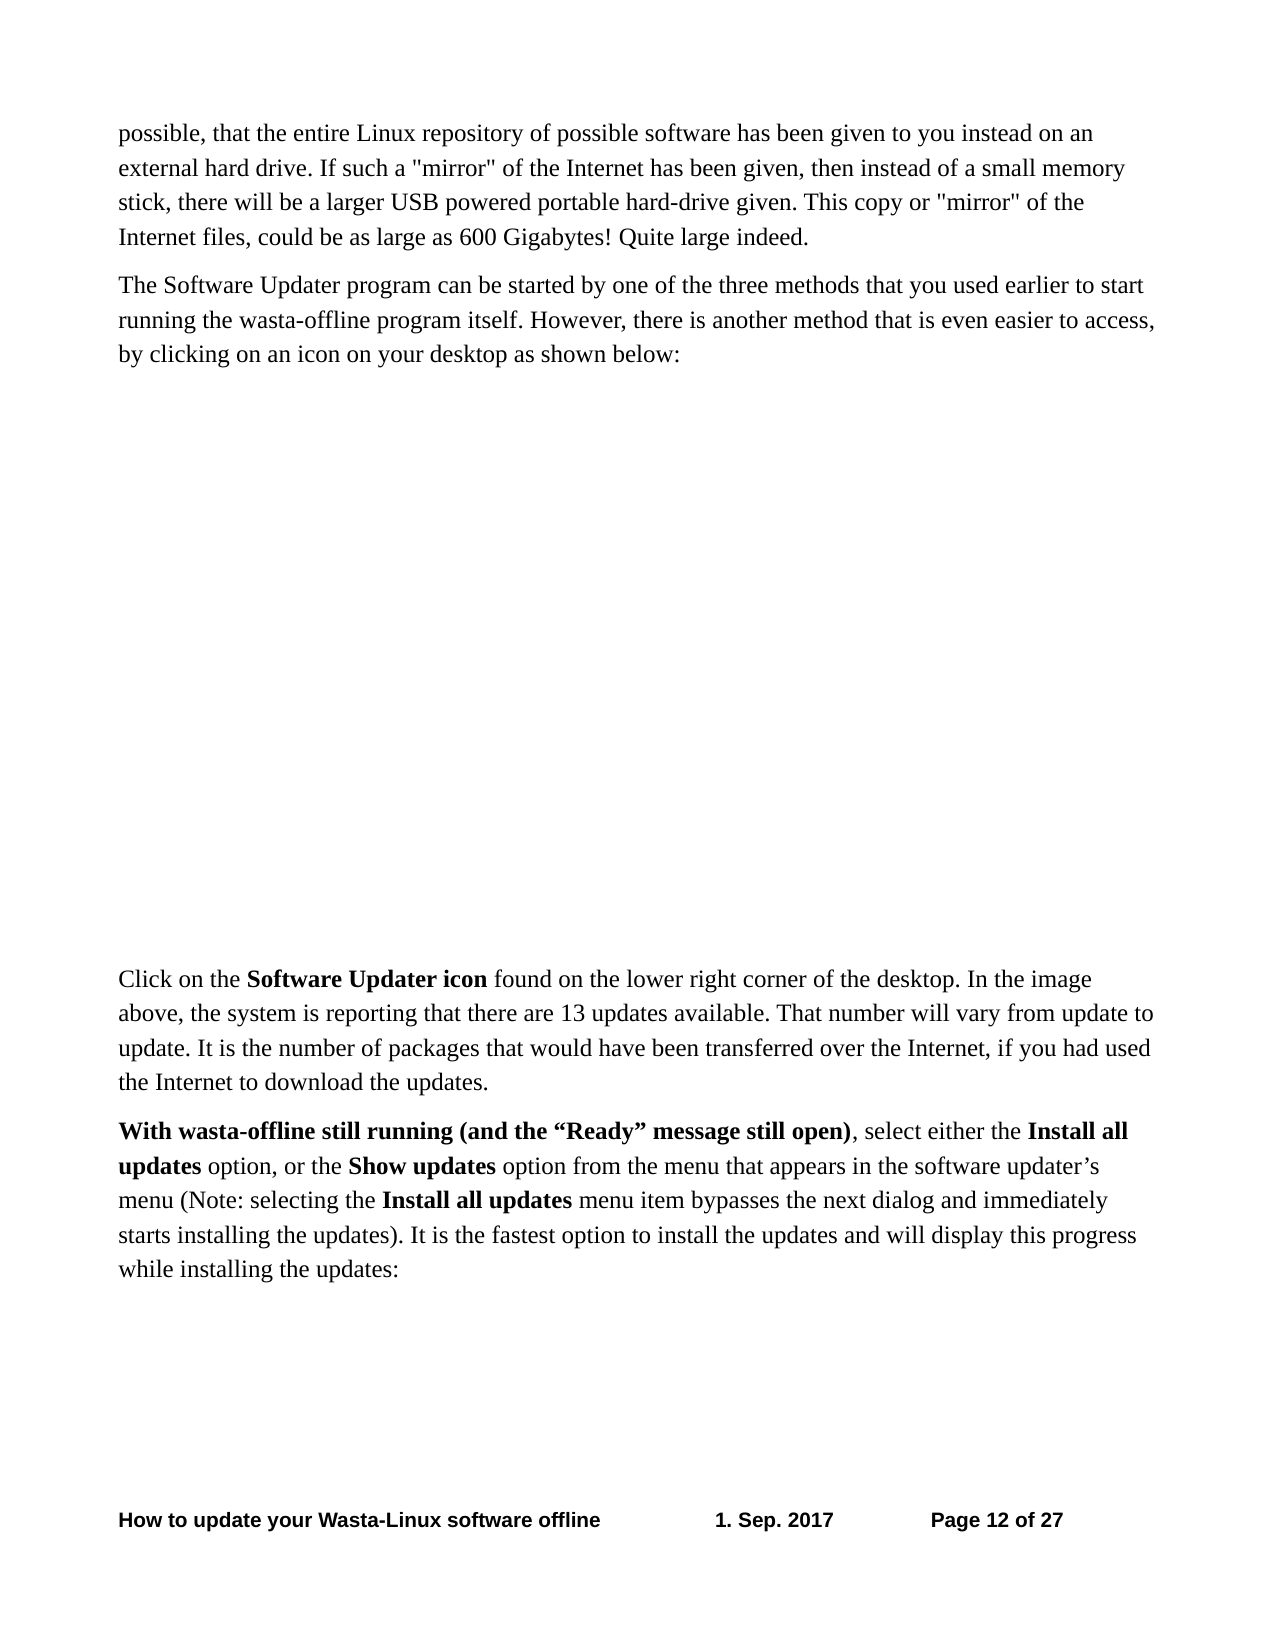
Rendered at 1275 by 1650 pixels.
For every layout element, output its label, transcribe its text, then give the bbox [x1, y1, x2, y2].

text With wasta-offline still running (and the “Ready” message still open), select either the Install all updates option, or the Show updates option from the menu that appears in the software updater’s menu (Note: selecting the Install all updates menu item bypasses the next dialog and immediately starts installing the updates). It is the fastest option to install the updates and will display this progress while installing the updates: [118, 1116, 1157, 1283]
text The Software Updater program can be started by one of the three methods that you used earlier to start running the wasta-offline program itself. However, there is another method that is even easier to access, by clicking on an icon on your desktop as shown below: [118, 271, 1157, 368]
text Click on the Software Updater icon found on the lower right corner of the desktop. In the image above, the system is reporting that there are 13 updates available. That number will vary from update to update. It is the number of packages that would have been transferred over the Internet, if you had used the Internet to download the updates. [118, 964, 1157, 1096]
text possible, that the entire Linux repository of possible software has been given to you instead on an external hard drive. If such a "mirror" of the Internet has been given, then instead of a small memory stick, there will be a larger USB powered portable hard-drive given. This copy or "mirror" of the Internet files, could be as large as 600 Gigabytes! Quite large indeed. [118, 118, 1157, 250]
